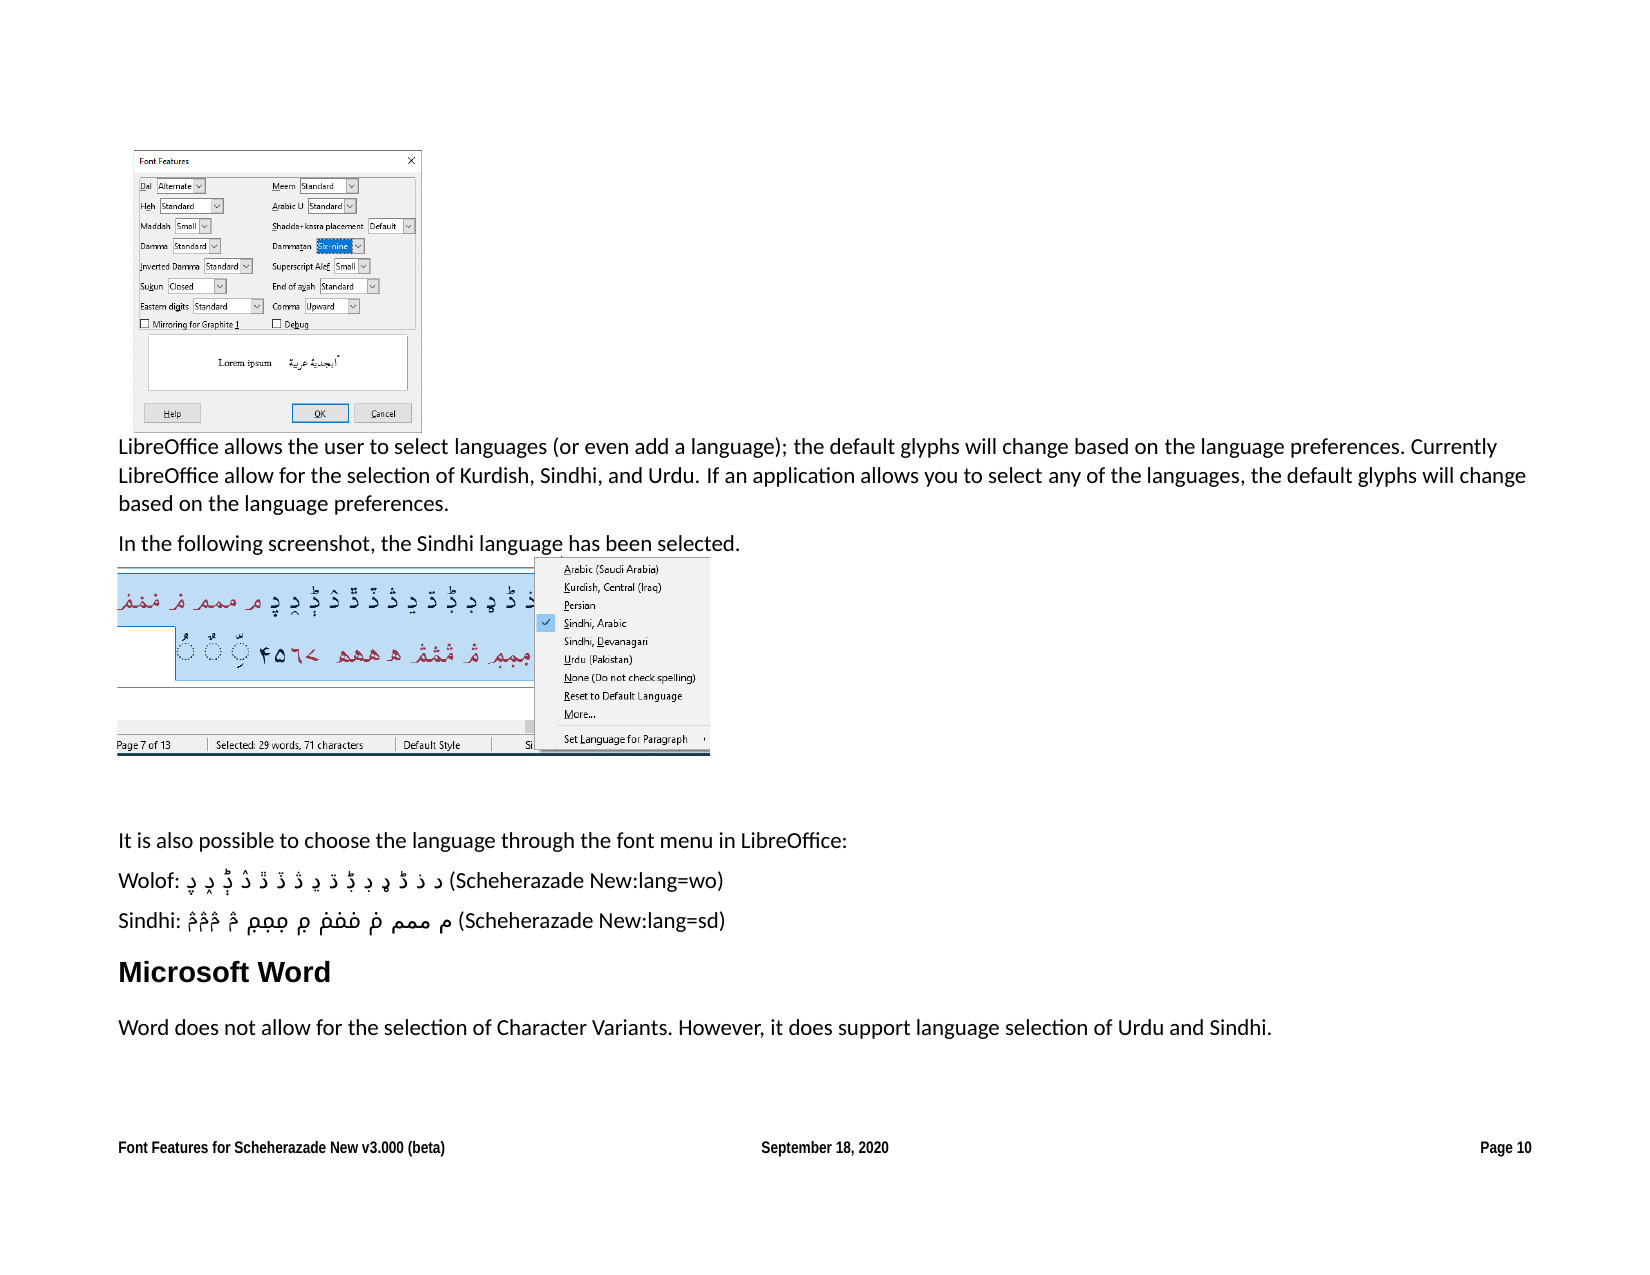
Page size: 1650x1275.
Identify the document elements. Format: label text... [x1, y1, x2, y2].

text Sindhi: م ممم ݥ ݥݥݥ ݦ ݦݦݦ ࢧ ࢧࢧࢧ (Scheherazade New:lang=sd) [118, 906, 1532, 934]
text LibreOffice allows the user to select languages (or even add a language); the default glyphs will change based on the language preferences. Currently LibreOffice allow for the selection of Kurdish, Sindhi, and Urdu. If an application allows you to select any of the languages, the default glyphs will change based on the language preferences. [118, 433, 1532, 517]
subtitle Microsoft Word [118, 955, 1532, 988]
text In the following screenshot, the Sindhi language has been selected. [118, 529, 1532, 557]
text Wolof: د ذ ڈ ډ ڊ ڋ ڌ ڍ ڎ ڏ ڐ ۮ ݙ ݚ ࢮ (Scheherazade New:lang=wo) [118, 866, 1532, 894]
picture [133, 150, 422, 433]
picture [117, 556, 710, 756]
text Word does not allow for the selection of Character Variants. However, it does support language selection of Urdu and Sindhi. [118, 1013, 1532, 1041]
text It is also possible to choose the language through the font menu in LibreOffice: [118, 826, 1532, 854]
